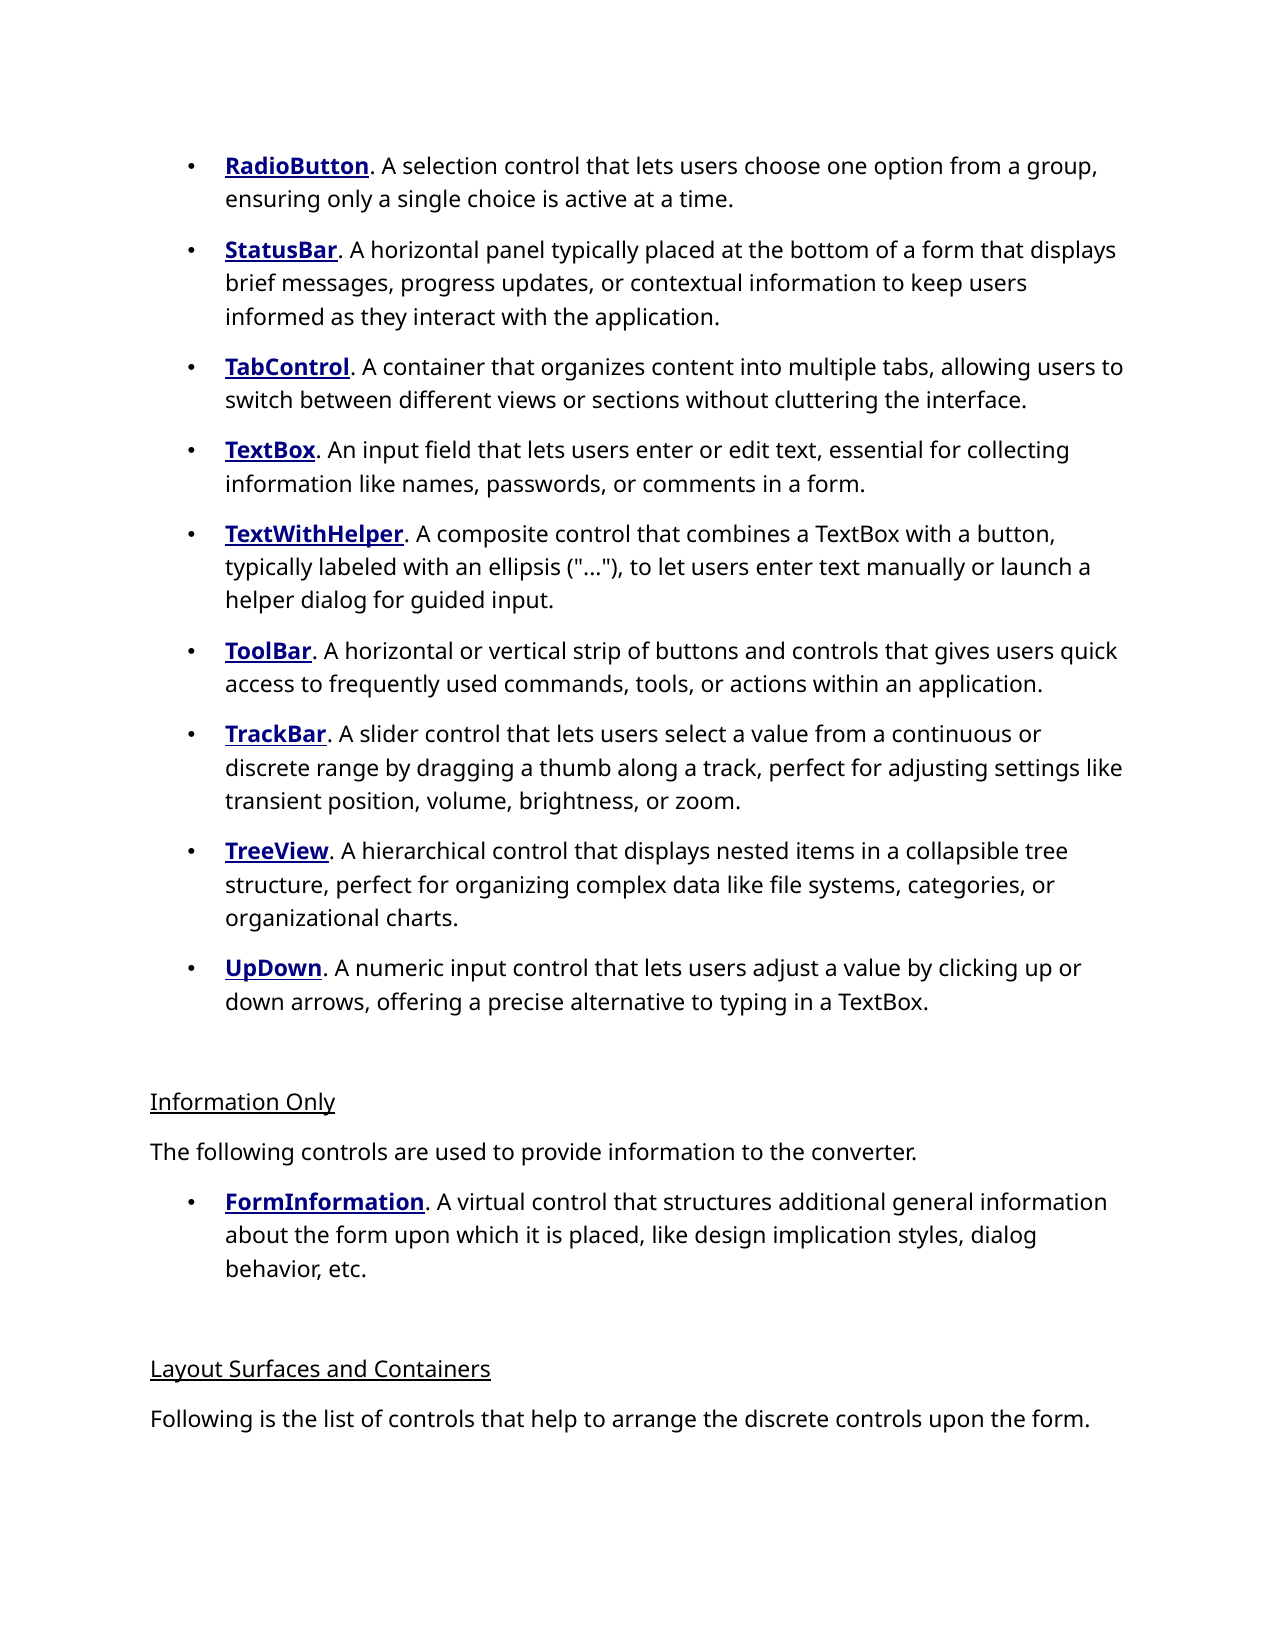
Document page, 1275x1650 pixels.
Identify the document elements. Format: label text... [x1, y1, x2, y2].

text Information Only [150, 1086, 1125, 1117]
text Following is the list of controls that help to arrange the discrete controls upon the form. [150, 1403, 1125, 1434]
list ToolBar. A horizontal or vertical strip of buttons and controls that gives users quick access to frequently used commands, tools, or actions within an application. [187, 634, 1125, 699]
text Layout Surfaces and Containers [150, 1353, 1125, 1384]
list TrackBar. A slider control that lets users select a value from a continuous or discrete range by dragging a thumb along a track, perfect for adjusting settings like transient position, volume, brightness, or zoom. [187, 718, 1125, 816]
list UpDown. A numeric input control that lets users adjust a value by clicking up or down arrows, offering a precise alternative to typing in a TextBox. [187, 952, 1125, 1017]
list StatusBar. A horizontal panel typically placed at the bottom of a form that displays brief messages, progress updates, or contextual information to keep users informed as they interact with the application. [187, 233, 1125, 332]
text The following controls are used to provide information to the converter. [150, 1136, 1125, 1167]
list TextBox. An input field that lets users enter or edit text, essential for collecting information like names, passwords, or comments in a form. [187, 434, 1125, 499]
list FormInformation. A virtual control that structures additional general information about the form upon which it is placed, like design implication styles, dialog behavior, etc. [187, 1186, 1125, 1284]
list TreeView. A hierarchical control that displays nested items in a collapsible tree structure, perfect for organizing complex data like file systems, categories, or organizational charts. [187, 835, 1125, 933]
list TextWithHelper. A composite control that combines a TextBox with a button, typically labeled with an ellipsis ("..."), to let users enter text manually or launch a helper dialog for guided input. [187, 518, 1125, 616]
list RadioButton. A selection control that lets users choose one option from a group, ensuring only a single choice is active at a time. [187, 150, 1125, 215]
list TabControl. A container that organizes content into multiple tabs, allowing users to switch between different views or sections without cluttering the interface. [187, 351, 1125, 415]
